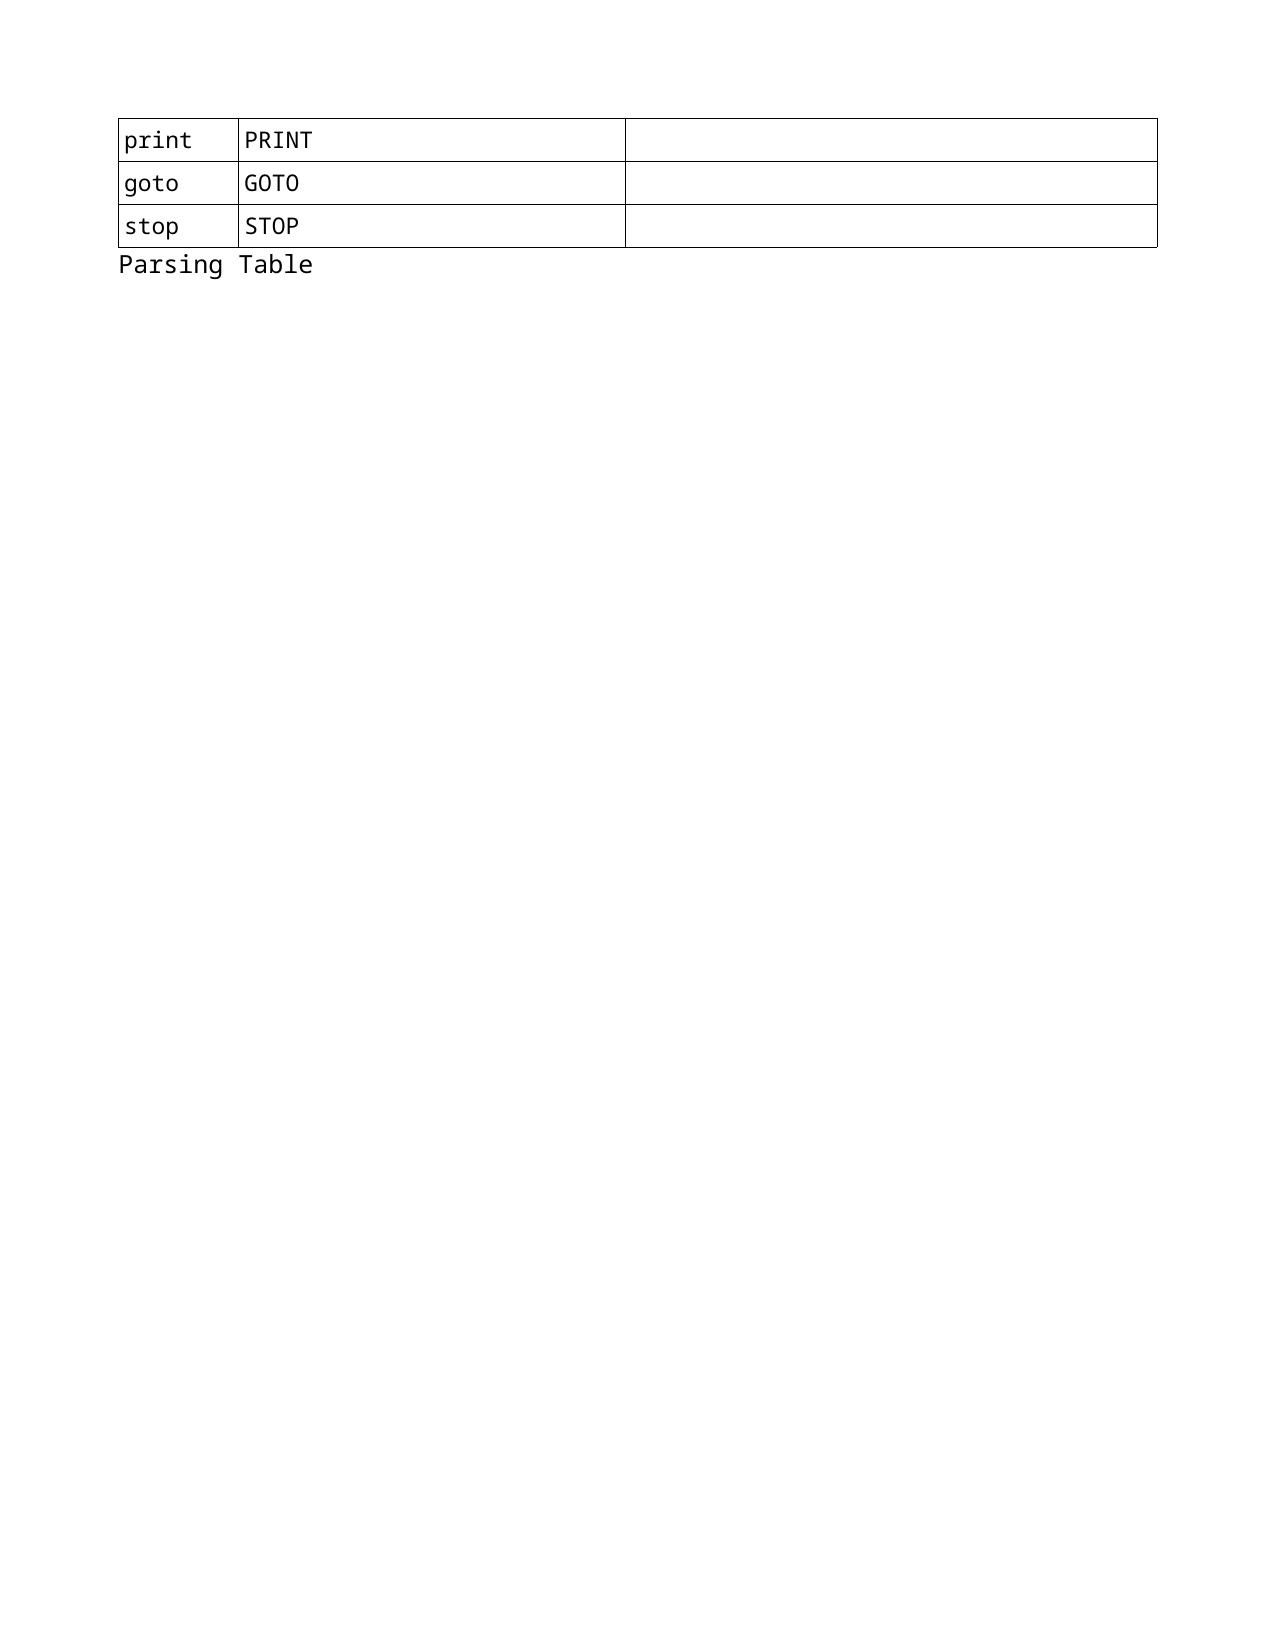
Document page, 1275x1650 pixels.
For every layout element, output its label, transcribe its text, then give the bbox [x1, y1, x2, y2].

text Parsing Table [118, 248, 1157, 281]
table_cell [626, 162, 1157, 204]
table_cell STOP [239, 205, 625, 247]
table_cell [626, 119, 1157, 161]
table_cell goto [119, 162, 238, 204]
table_cell [626, 205, 1157, 247]
table_cell PRINT [239, 119, 625, 161]
table_cell print [119, 119, 238, 161]
table_cell stop [119, 205, 238, 247]
table_cell GOTO [239, 162, 625, 204]
